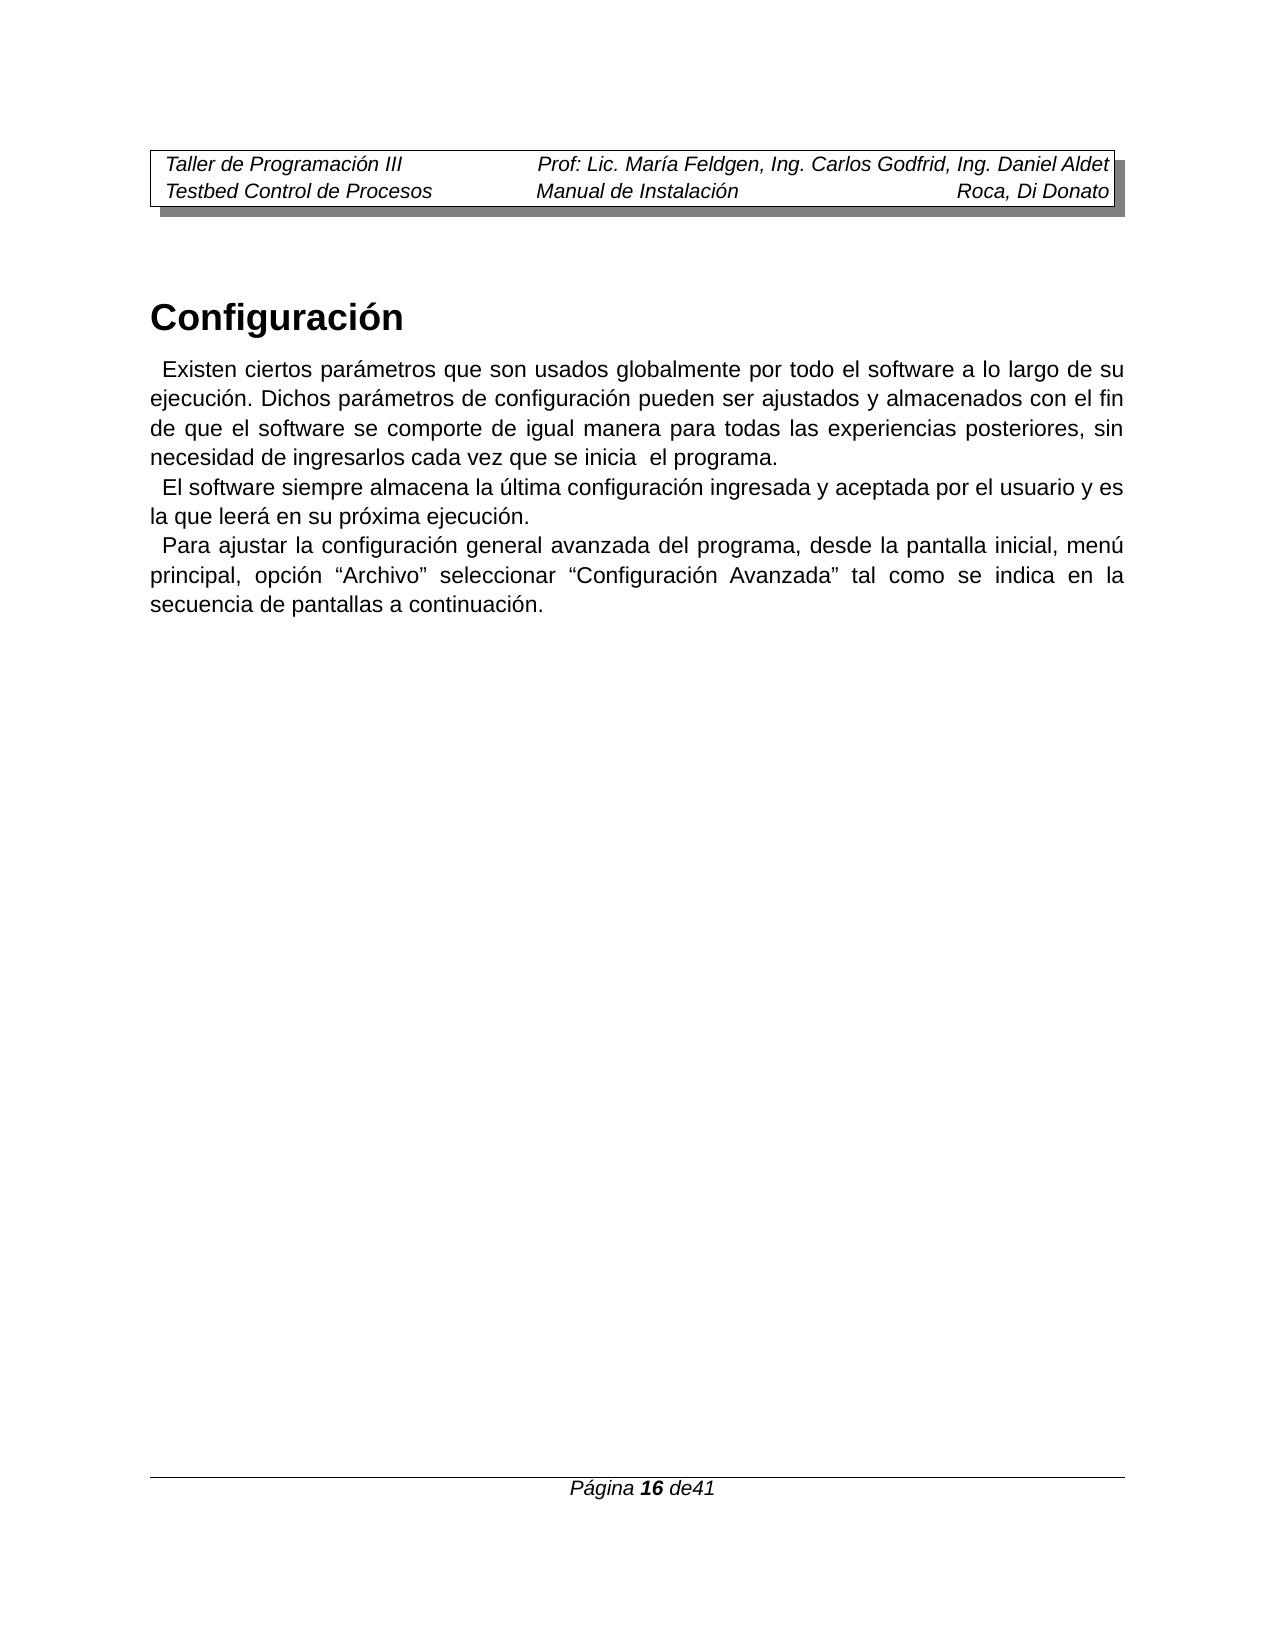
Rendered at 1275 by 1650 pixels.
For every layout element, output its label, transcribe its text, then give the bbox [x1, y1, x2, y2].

text El software siempre almacena la última configuración ingresada y aceptada por el usuario y es la que leerá en su próxima ejecución. [150, 474, 1125, 529]
subtitle Configuración [150, 296, 1125, 338]
text Existen ciertos parámetros que son usados globalmente por todo el software a lo largo de su ejecución. Dichos parámetros de configuración pueden ser ajustados y almacenados con el fin de que el software se comporte de igual manera para todas las experiencias posteriores, sin necesidad de ingresarlos cada vez que se inicia el programa. [150, 357, 1125, 470]
text Para ajustar la configuración general avanzada del programa, desde la pantalla inicial, menú principal, opción “Archivo” seleccionar “Configuración Avanzada” tal como se indica en la secuencia de pantallas a continuación. [150, 533, 1125, 617]
